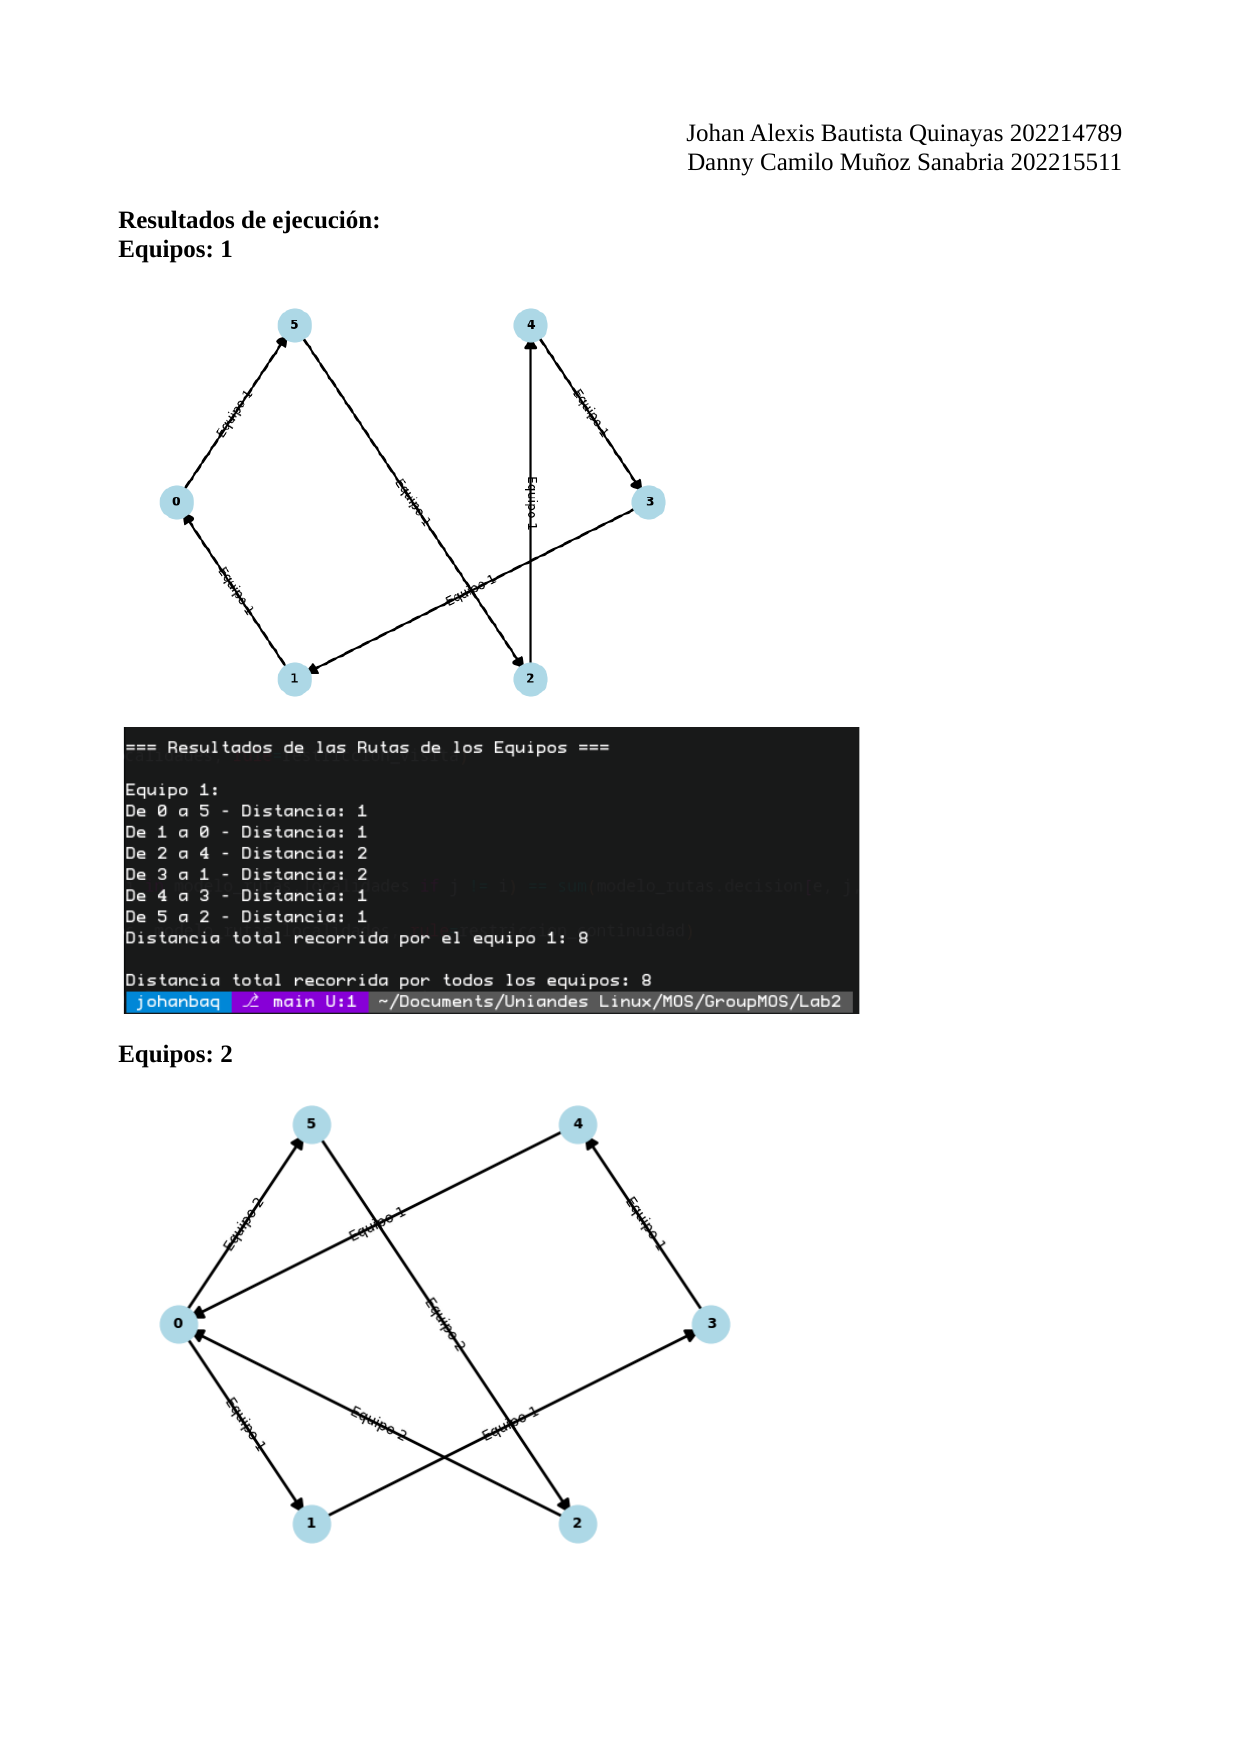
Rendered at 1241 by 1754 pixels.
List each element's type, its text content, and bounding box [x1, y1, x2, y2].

text Resultados de ejecución: [118, 205, 1122, 234]
picture [122, 1082, 767, 1566]
picture [126, 287, 698, 716]
picture [123, 727, 860, 1014]
text Equipos: 2 [118, 1039, 1122, 1068]
text Equipos: 1 [118, 234, 1122, 263]
